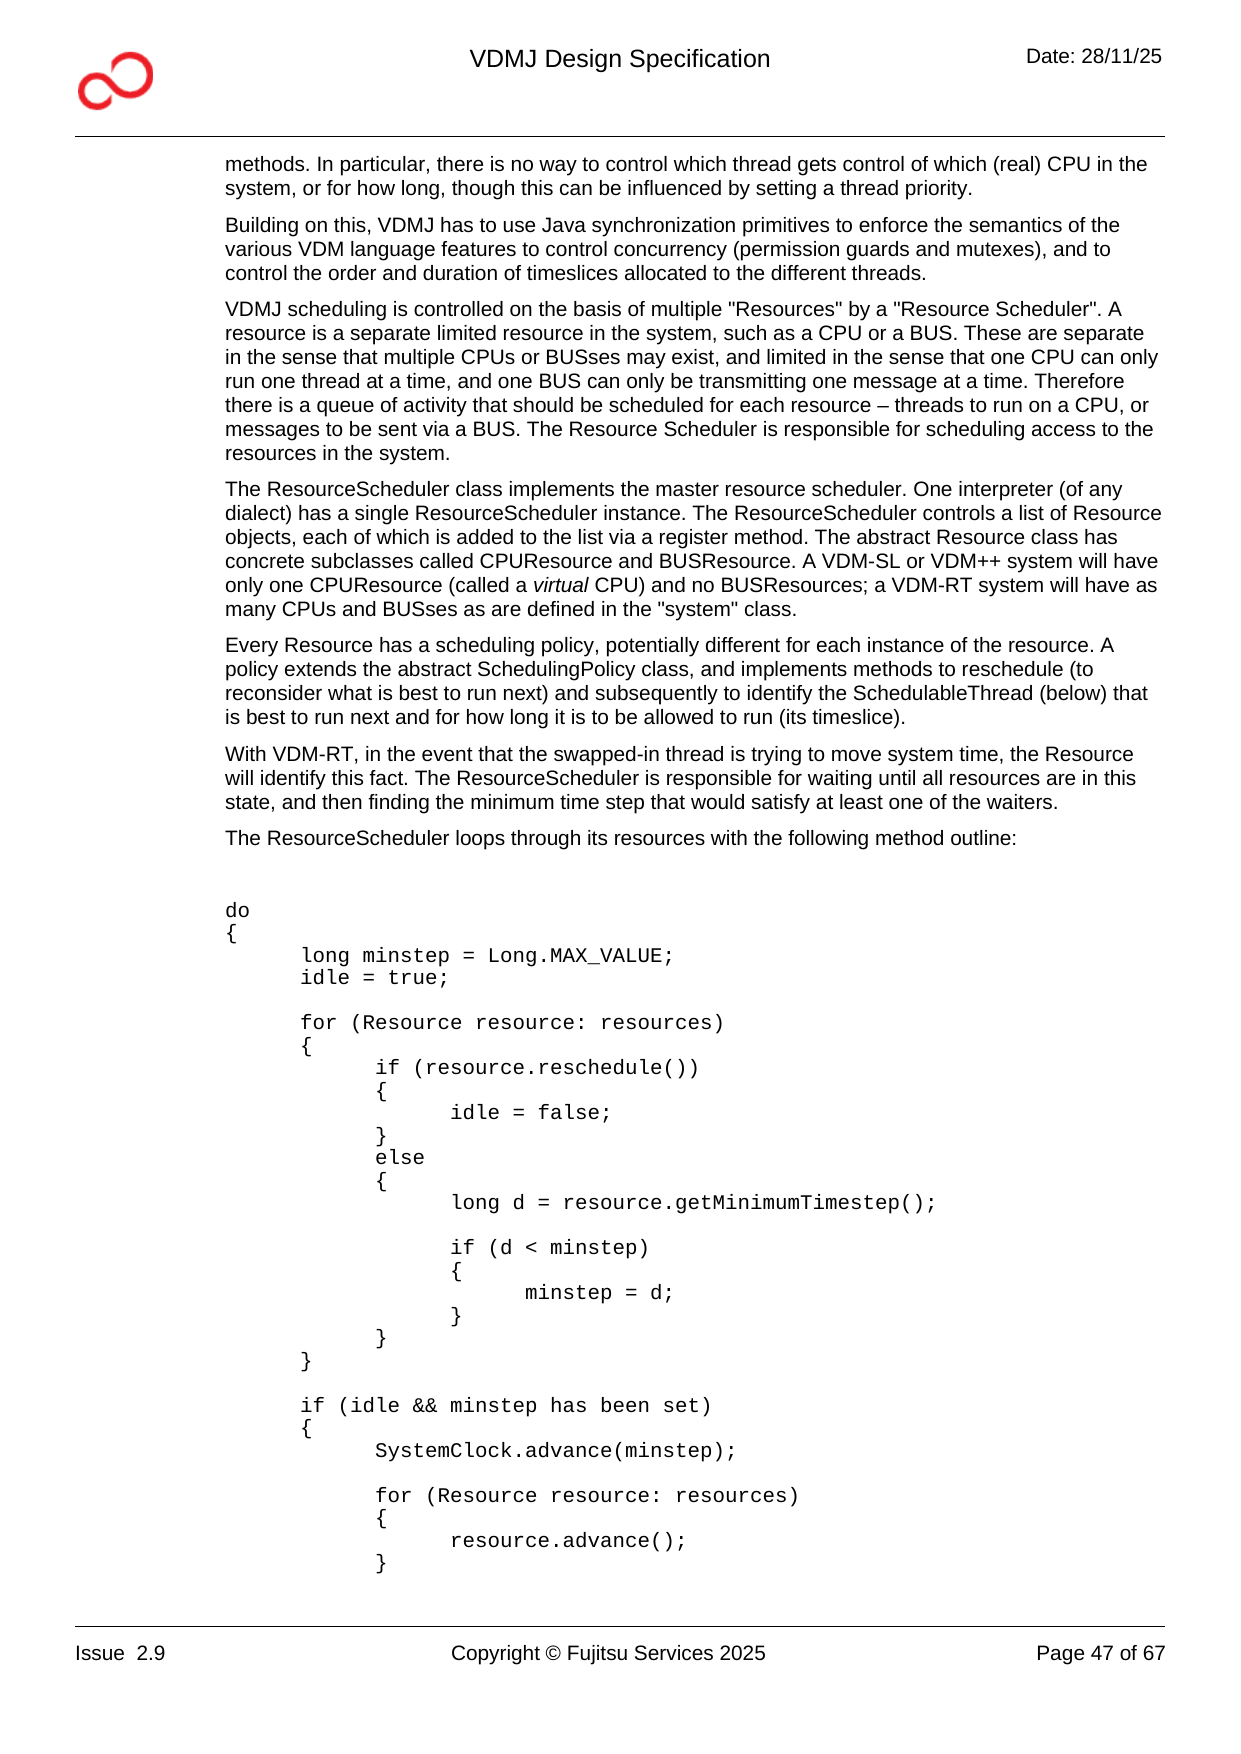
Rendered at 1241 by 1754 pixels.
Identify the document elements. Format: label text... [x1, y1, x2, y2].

text The ResourceScheduler class implements the master resource scheduler. One interpreter (of any dialect) has a single ResourceScheduler instance. The ResourceScheduler controls a list of Resource objects, each of which is added to the list via a register method. The abstract Resource class has concrete subclasses called CPUResource and BUSResource. A VDM-SL or VDM++ system will have only one CPUResource (called a virtual CPU) and no BUSResources; a VDM-RT system will have as many CPUs and BUSses as are defined in the "system" class. [225, 477, 1165, 621]
text } [225, 1349, 1165, 1372]
text for (Resource resource: resources) [225, 1012, 1165, 1034]
text With VDM-RT, in the event that the swapped-in thread is trying to move system time, the Resource will identify this fact. The ResourceScheduler is responsible for waiting until all resources are in this state, and then finding the minimum time step that would satisfy at least one of the waiters. [225, 742, 1165, 814]
text Every Resource has a scheduling policy, potentially different for each instance of the resource. A policy extends the abstract SchedulingPolicy class, and implements methods to reschedule (to reconsider what is best to run next) and subsequently to identify the SchedulableThread (below) that is best to run next and for how long it is to be allowed to run (its timeslice). [225, 634, 1165, 729]
text Building on this, VDMJ has to use Java synchronization primitives to enforce the semantics of the various VDM language features to control concurrency (permission guards and mutexes), and to control the order and duration of timeslices allocated to the different threads. [225, 213, 1165, 285]
text { [225, 922, 1165, 944]
text if (d < minstep) [225, 1237, 1165, 1259]
text idle = false; [225, 1102, 1165, 1124]
text idle = true; [225, 967, 1165, 989]
text } [225, 1552, 1165, 1574]
text methods. In particular, there is no way to control which thread gets control of which (real) CPU in the system, or for how long, though this can be influenced by setting a thread priority. [225, 152, 1165, 200]
text { [225, 1079, 1165, 1102]
text resource.advance(); [225, 1529, 1165, 1552]
text VDMJ scheduling is controlled on the basis of multiple "Resources" by a "Resource Scheduler". A resource is a separate limited resource in the system, such as a CPU or a BUS. These are separate in the sense that multiple CPUs or BUSses may exist, and limited in the sense that one CPU can only run one thread at a time, and one BUS can only be transmitting one message at a time. Therefore there is a queue of activity that should be scheduled for each resource – threads to run on a CPU, or messages to be sent via a BUS. The Resource Scheduler is responsible for scheduling access to the resources in the system. [225, 297, 1165, 465]
text else [225, 1147, 1165, 1169]
text do [225, 899, 1165, 922]
text if (resource.reschedule()) [225, 1057, 1165, 1079]
text minstep = d; [225, 1282, 1165, 1304]
text long d = resource.getMinimumTimestep(); [225, 1192, 1165, 1214]
text The ResourceScheduler loops through its resources with the following method outline: [225, 826, 1165, 850]
text { [225, 1259, 1165, 1282]
text for (Resource resource: resources) [225, 1484, 1165, 1507]
text if (idle && minstep has been set) [225, 1394, 1165, 1417]
text } [225, 1327, 1165, 1349]
text } [225, 1124, 1165, 1147]
picture [78, 44, 153, 120]
text { [225, 1034, 1165, 1057]
text SystemClock.advance(minstep); [225, 1439, 1165, 1462]
text { [225, 1417, 1165, 1439]
text long minstep = Long.MAX_VALUE; [225, 944, 1165, 967]
text } [225, 1304, 1165, 1327]
text { [225, 1169, 1165, 1192]
text { [225, 1507, 1165, 1529]
